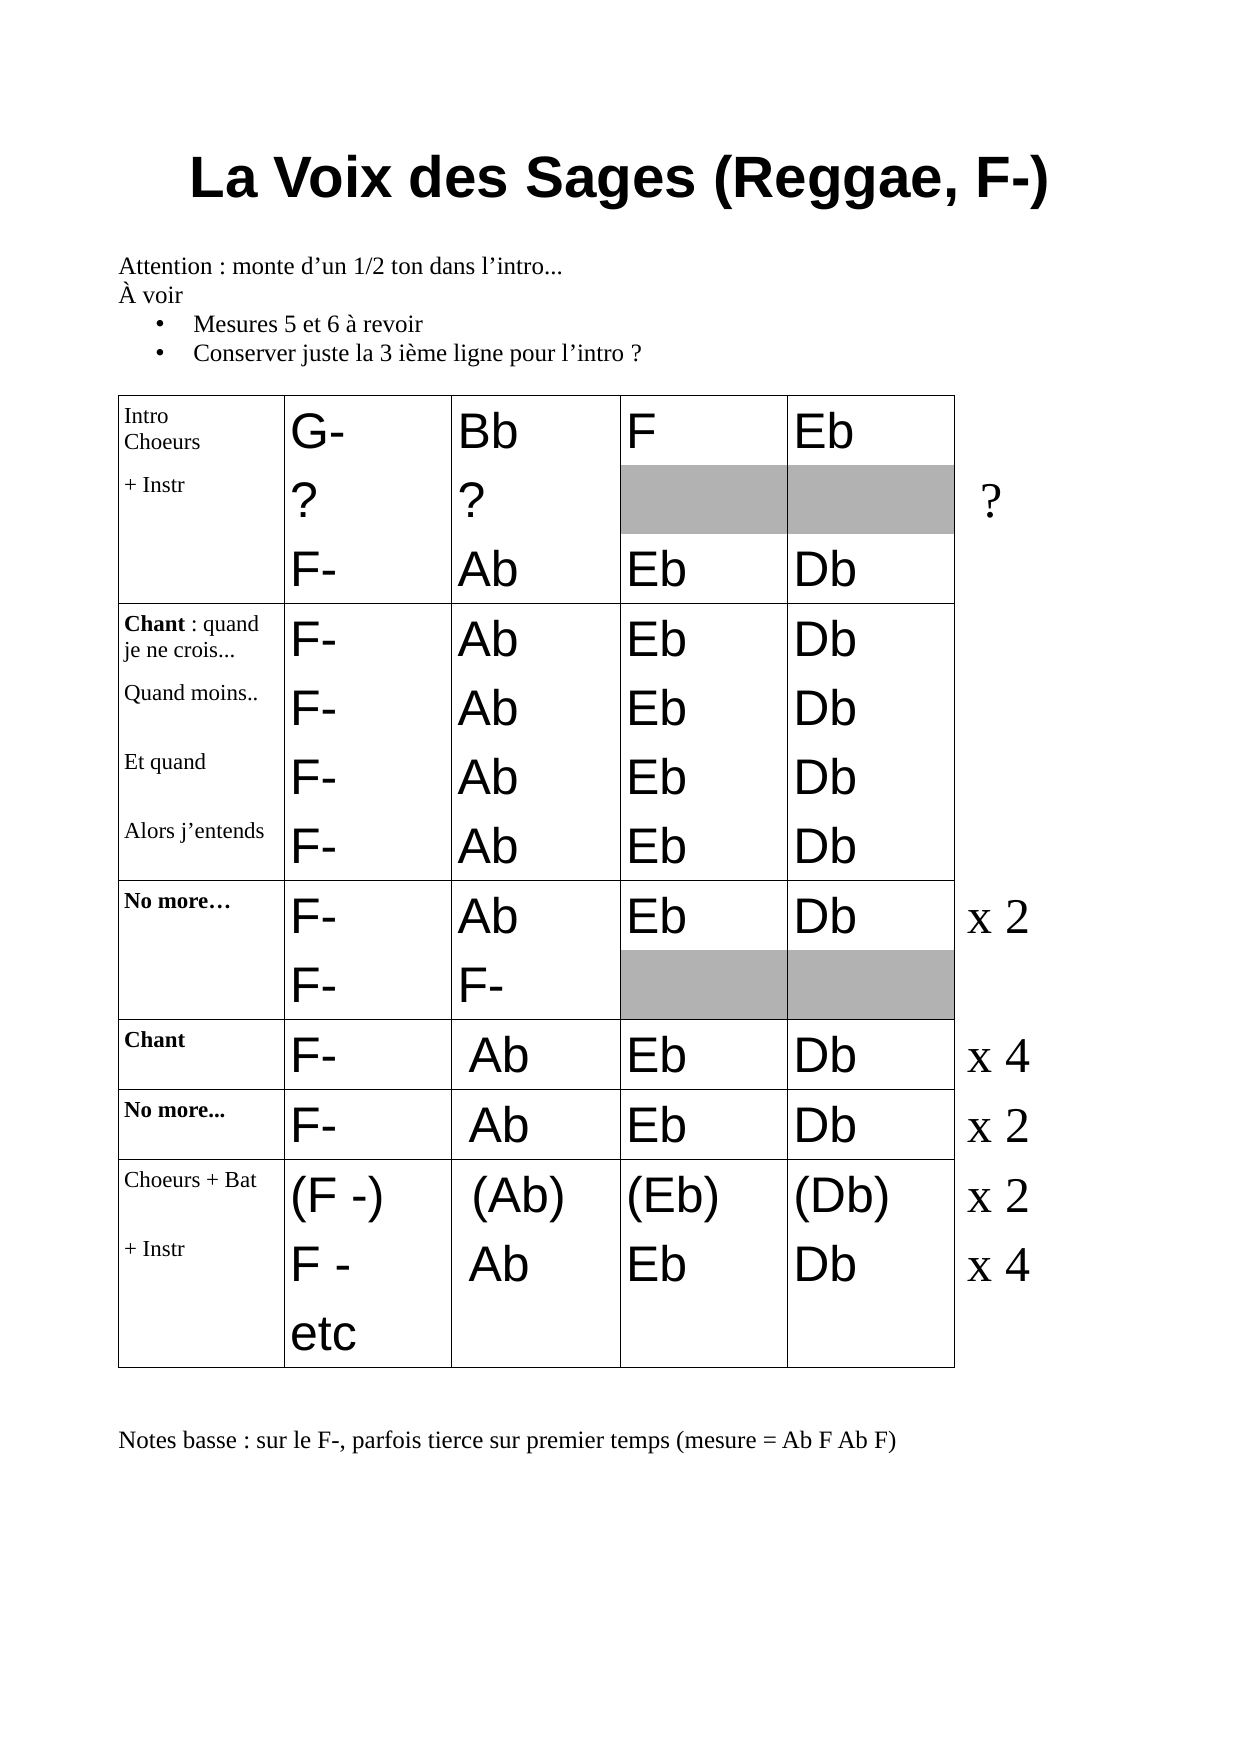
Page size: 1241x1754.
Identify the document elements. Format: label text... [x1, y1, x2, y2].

table_cell [119, 1298, 284, 1367]
table_cell Eb [621, 881, 787, 950]
table_cell ? [955, 465, 1122, 534]
table_cell Eb [621, 534, 787, 603]
table_cell + Instr [119, 1229, 284, 1298]
table_cell [788, 465, 954, 534]
table_cell x 4 [955, 1229, 1122, 1298]
table_cell Choeurs + Bat [119, 1160, 284, 1229]
table_cell Alors j’entends [119, 811, 284, 880]
table_cell [119, 534, 284, 603]
table_cell F- [285, 950, 451, 1019]
table_cell F - [285, 1229, 451, 1298]
table_header Eb [788, 396, 954, 465]
table_header Intro Choeurs [119, 396, 284, 465]
table_cell x 2 [955, 880, 1122, 950]
table_cell x 2 [955, 1159, 1122, 1229]
table_cell [621, 950, 787, 1019]
table_cell F- [285, 604, 451, 673]
table_cell F- [285, 742, 451, 811]
table_cell Eb [621, 673, 787, 742]
table_cell Db [788, 673, 954, 742]
table_cell Ab [452, 673, 620, 742]
table_cell Eb [621, 742, 787, 811]
table_header [955, 395, 1122, 465]
table_cell [788, 950, 954, 1019]
table_cell Ab [452, 1229, 620, 1298]
table_cell F- [285, 811, 451, 880]
table_cell Eb [621, 811, 787, 880]
table_cell Db [788, 1229, 954, 1298]
table_cell Ab [452, 742, 620, 811]
table_cell [955, 1298, 1122, 1367]
list Conserver juste la 3 ième ligne pour l’intro ? [156, 338, 1122, 366]
text Notes basse : sur le F-, parfois tierce sur premier temps (mesure = Ab F Ab F) [118, 1425, 1122, 1454]
table_cell Ab [452, 811, 620, 880]
text À voir [118, 280, 1122, 309]
table_cell [955, 950, 1122, 1019]
table_cell Ab [452, 534, 620, 603]
table_cell x 2 [955, 1089, 1122, 1159]
table_cell (F -) [285, 1160, 451, 1229]
table_cell Ab [452, 604, 620, 673]
table_cell Db [788, 1090, 954, 1159]
table_header G- [285, 396, 451, 465]
table_cell Db [788, 534, 954, 603]
table_cell [955, 811, 1122, 880]
table_cell [621, 1298, 787, 1367]
table_cell F- [285, 673, 451, 742]
table_cell F- [452, 950, 620, 1019]
table_cell F- [285, 1090, 451, 1159]
table_cell ? [452, 465, 620, 534]
table_cell Quand moins.. [119, 673, 284, 742]
table_cell [119, 950, 284, 1019]
table_cell Db [788, 604, 954, 673]
table_cell [955, 534, 1122, 603]
table_cell (Db) [788, 1160, 954, 1229]
table_cell [955, 673, 1122, 742]
table_cell x 4 [955, 1019, 1122, 1089]
table_cell Eb [621, 1229, 787, 1298]
table_cell [955, 603, 1122, 673]
table_cell No more... [119, 1090, 284, 1159]
list Mesures 5 et 6 à revoir [156, 309, 1122, 338]
table_cell Eb [621, 1020, 787, 1089]
table_cell etc [285, 1298, 451, 1367]
table_cell Db [788, 742, 954, 811]
table_cell F- [285, 1020, 451, 1089]
table_cell (Ab) [452, 1160, 620, 1229]
table_cell [452, 1298, 620, 1367]
table_cell Ab [452, 881, 620, 950]
title La Voix des Sages (Reggae, F-) [118, 143, 1122, 210]
table_cell Ab [452, 1090, 620, 1159]
table_cell Ab [452, 1020, 620, 1089]
table_cell + Instr [119, 465, 284, 534]
table_cell F- [285, 534, 451, 603]
table_cell No more… [119, 881, 284, 950]
table_cell [621, 465, 787, 534]
table_cell Db [788, 1020, 954, 1089]
table_cell [788, 1298, 954, 1367]
table_cell [955, 742, 1122, 811]
table_cell Eb [621, 1090, 787, 1159]
table_cell Chant [119, 1020, 284, 1089]
table_cell (Eb) [621, 1160, 787, 1229]
table_header F [621, 396, 787, 465]
table_cell Et quand [119, 742, 284, 811]
table_cell Eb [621, 604, 787, 673]
table_cell Db [788, 811, 954, 880]
table_cell ? [285, 465, 451, 534]
table_cell Db [788, 881, 954, 950]
table_cell F- [285, 881, 451, 950]
text Attention : monte d’un 1/2 ton dans l’intro... [118, 251, 1122, 280]
table_cell Chant : quand je ne crois... [119, 604, 284, 673]
table_header Bb [452, 396, 620, 465]
